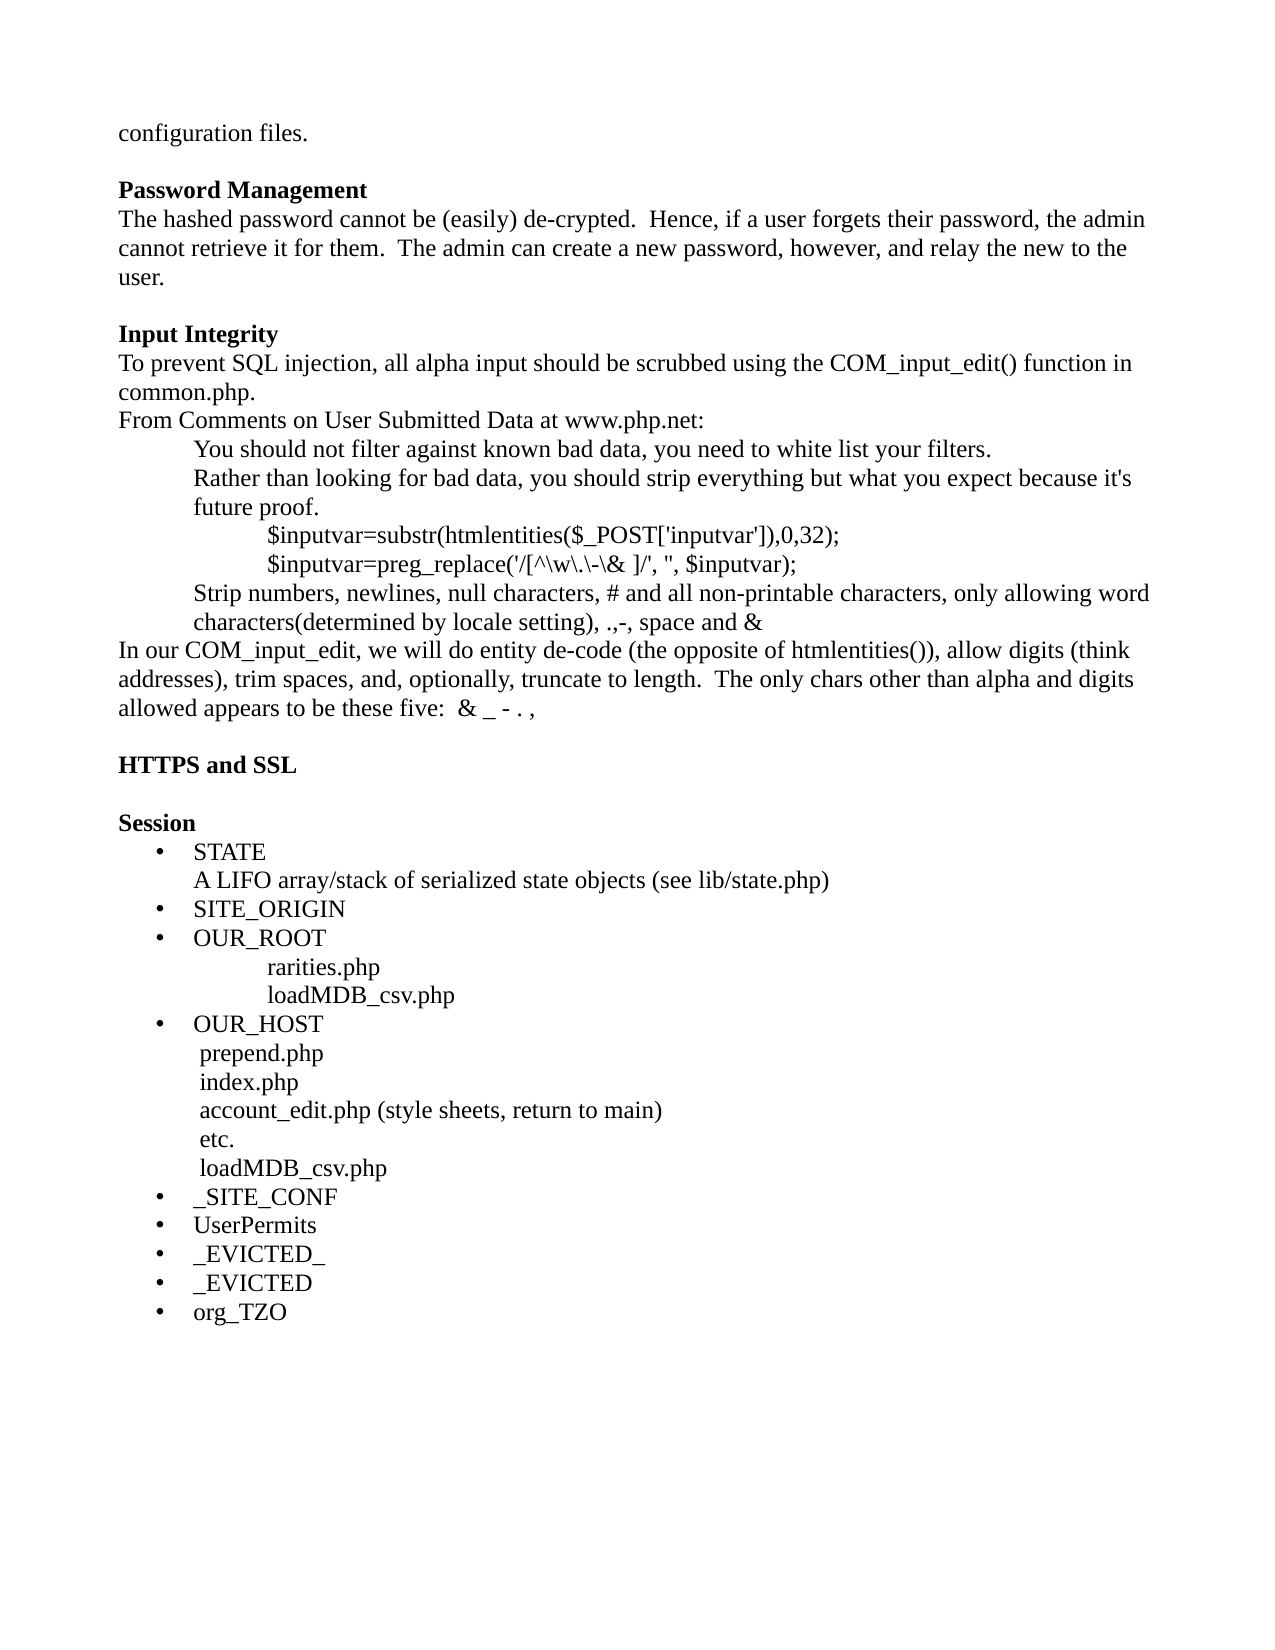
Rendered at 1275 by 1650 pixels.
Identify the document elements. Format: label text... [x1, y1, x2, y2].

text configuration files. [118, 118, 1157, 147]
list _EVICTED_ [156, 1239, 1157, 1268]
text Input Integrity [118, 319, 1157, 348]
list _EVICTED [156, 1268, 1157, 1297]
list UserPermits [156, 1211, 1157, 1239]
text Password Management [118, 176, 1157, 204]
text You should not filter against known bad data, you need to white list your filters. [193, 434, 1157, 463]
text Strip numbers, newlines, null characters, # and all non-printable characters, only allowing word characters(determined by locale setting), .,-, space and & [193, 578, 1157, 636]
list _SITE_CONF [156, 1182, 1157, 1211]
text To prevent SQL injection, all alpha input should be scrubbed using the COM_input_edit() function in common.php. [118, 348, 1157, 406]
text In our COM_input_edit, we will do entity de-code (the opposite of htmlentities()), allow digits (think addresses), trim spaces, and, optionally, truncate to length. The only chars other than alpha and digits allowed appears to be these five: & _ - . , [118, 636, 1157, 722]
list OUR_ROOT rarities.php loadMDB_csv.php [156, 923, 1157, 1009]
list STATE A LIFO array/stack of serialized state objects (see lib/state.php) [156, 837, 1157, 894]
text HTTPS and SSL [118, 751, 1157, 779]
list SITE_ORIGIN [156, 894, 1157, 923]
text From Comments on User Submitted Data at www.php.net: [118, 406, 1157, 434]
text $inputvar=substr(htmlentities($_POST['inputvar']),0,32); [193, 521, 1157, 549]
list org_TZO [156, 1297, 1157, 1326]
text The hashed password cannot be (easily) de-crypted. Hence, if a user forgets their password, the admin cannot retrieve it for them. The admin can create a new password, however, and relay the new to the user. [118, 204, 1157, 291]
text Session [118, 808, 1157, 837]
text Rather than looking for bad data, you should strip everything but what you expect because it's future proof. [193, 463, 1157, 521]
list OUR_HOST prepend.php index.php account_edit.php (style sheets, return to main) etc. loadMDB_csv.php [156, 1009, 1157, 1182]
text $inputvar=preg_replace('/[^\w\.\-\& ]/', '', $inputvar); [193, 549, 1157, 578]
